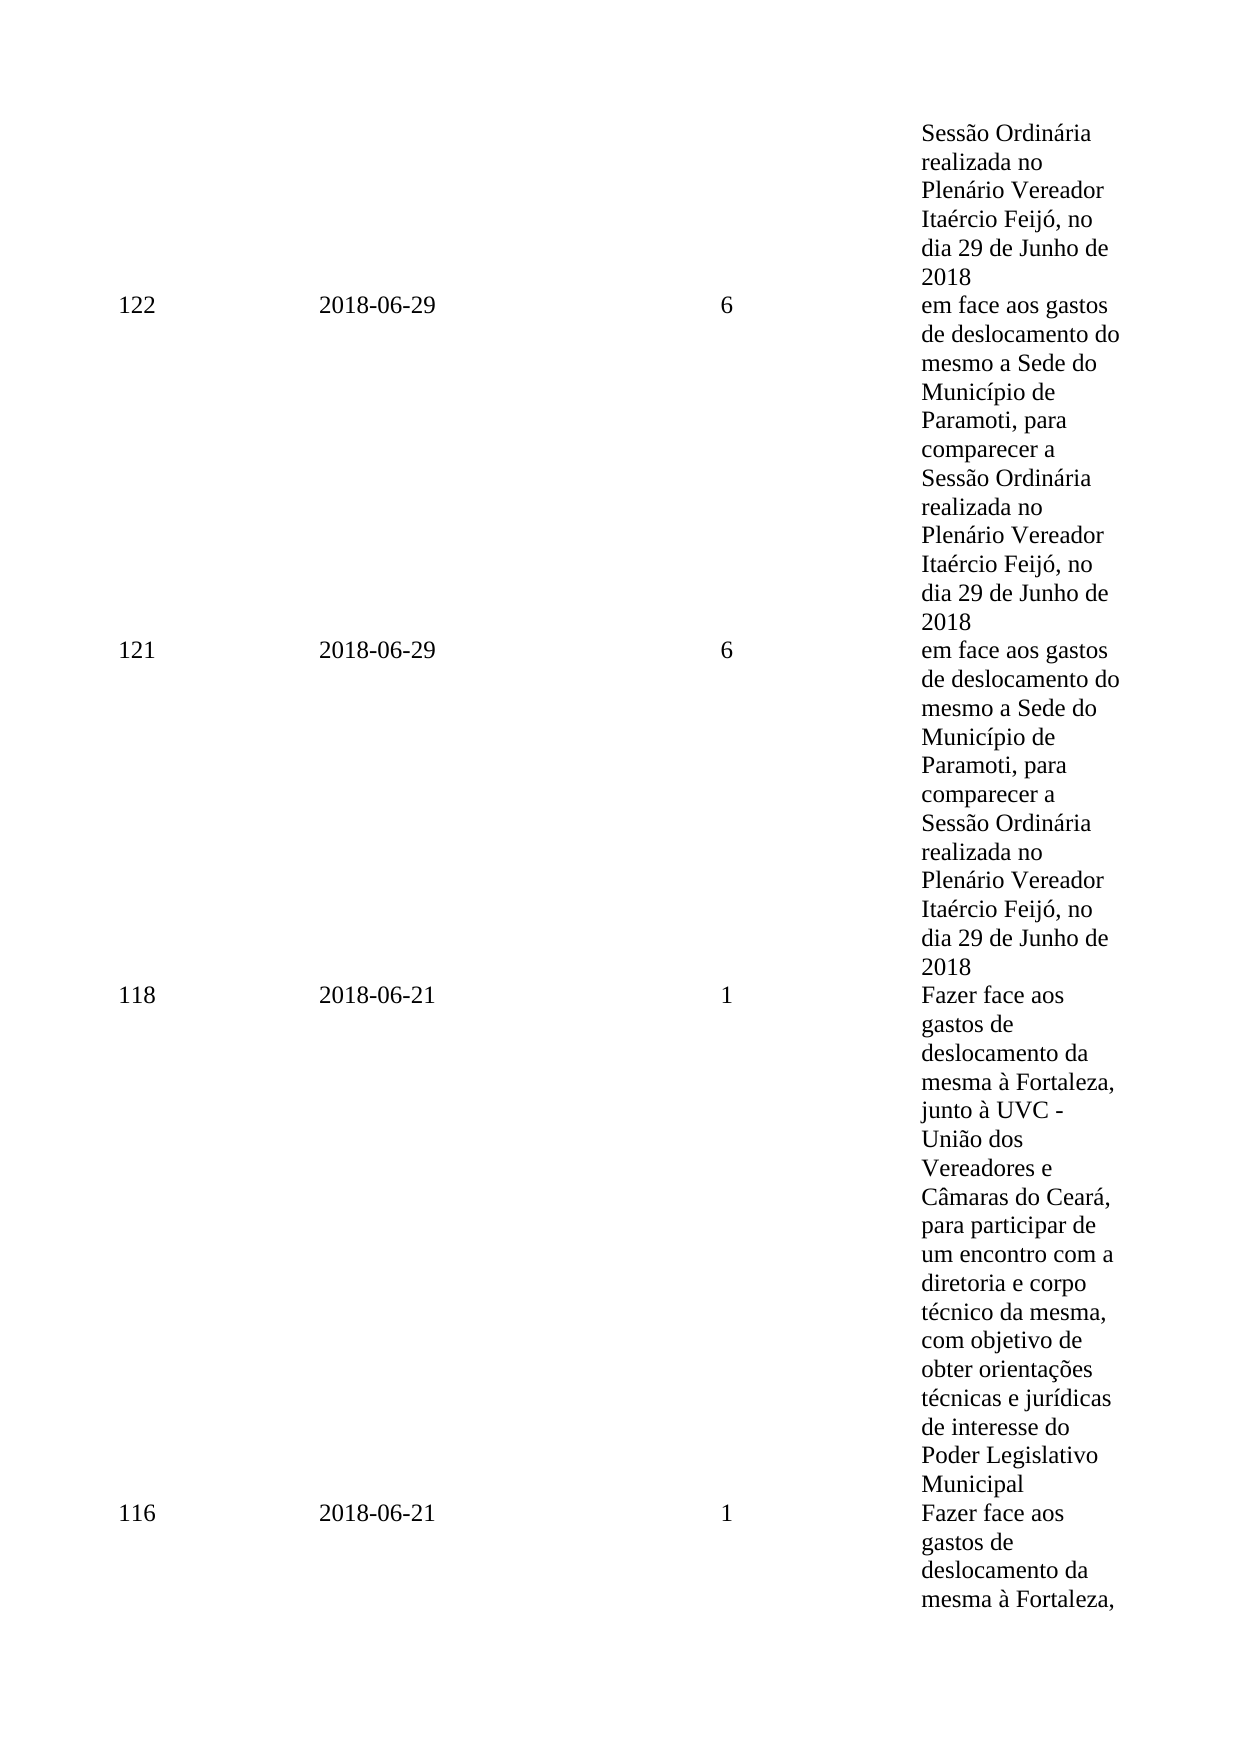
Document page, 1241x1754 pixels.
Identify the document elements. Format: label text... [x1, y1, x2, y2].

table_cell 121 [118, 636, 319, 981]
table_cell Fazer face aos gastos de deslocamento da mesma à Fortaleza, junto à UVC - União dos Vereadores e Câmaras do Ceará, para participar de um encontro com a diretoria e corpo técnico da mesma, com objetivo de obter orientações técnicas e jurídicas de interesse do Poder Legislativo Municipal [921, 981, 1122, 1498]
table_cell 6 [720, 291, 921, 636]
table_cell Fazer face aos gastos de deslocamento da mesma à Fortaleza, [921, 1498, 1122, 1613]
table_cell 116 [118, 1498, 319, 1613]
table_cell 118 [118, 981, 319, 1498]
table_cell [520, 1498, 720, 1613]
table_cell 2018-06-29 [319, 636, 519, 981]
table_cell [520, 636, 720, 981]
table_cell [720, 118, 921, 291]
table_cell [520, 981, 720, 1498]
table_cell [118, 118, 319, 291]
table_cell em face aos gastos de deslocamento do mesmo a Sede do Município de Paramoti, para comparecer a Sessão Ordinária realizada no Plenário Vereador Itaércio Feijó, no dia 29 de Junho de 2018 [921, 636, 1122, 981]
table_cell [520, 118, 720, 291]
table_cell em face aos gastos de deslocamento do mesmo a Sede do Município de Paramoti, para comparecer a Sessão Ordinária realizada no Plenário Vereador Itaércio Feijó, no dia 29 de Junho de 2018 [921, 291, 1122, 636]
table_cell 2018-06-21 [319, 981, 519, 1498]
table_cell 1 [720, 1498, 921, 1613]
table_cell Sessão Ordinária realizada no Plenário Vereador Itaércio Feijó, no dia 29 de Junho de 2018 [921, 118, 1122, 291]
table_cell 1 [720, 981, 921, 1498]
table_cell [520, 291, 720, 636]
table_cell 2018-06-29 [319, 291, 519, 636]
table_cell 6 [720, 636, 921, 981]
table_cell 122 [118, 291, 319, 636]
table_cell 2018-06-21 [319, 1498, 519, 1613]
table_cell [319, 118, 519, 291]
